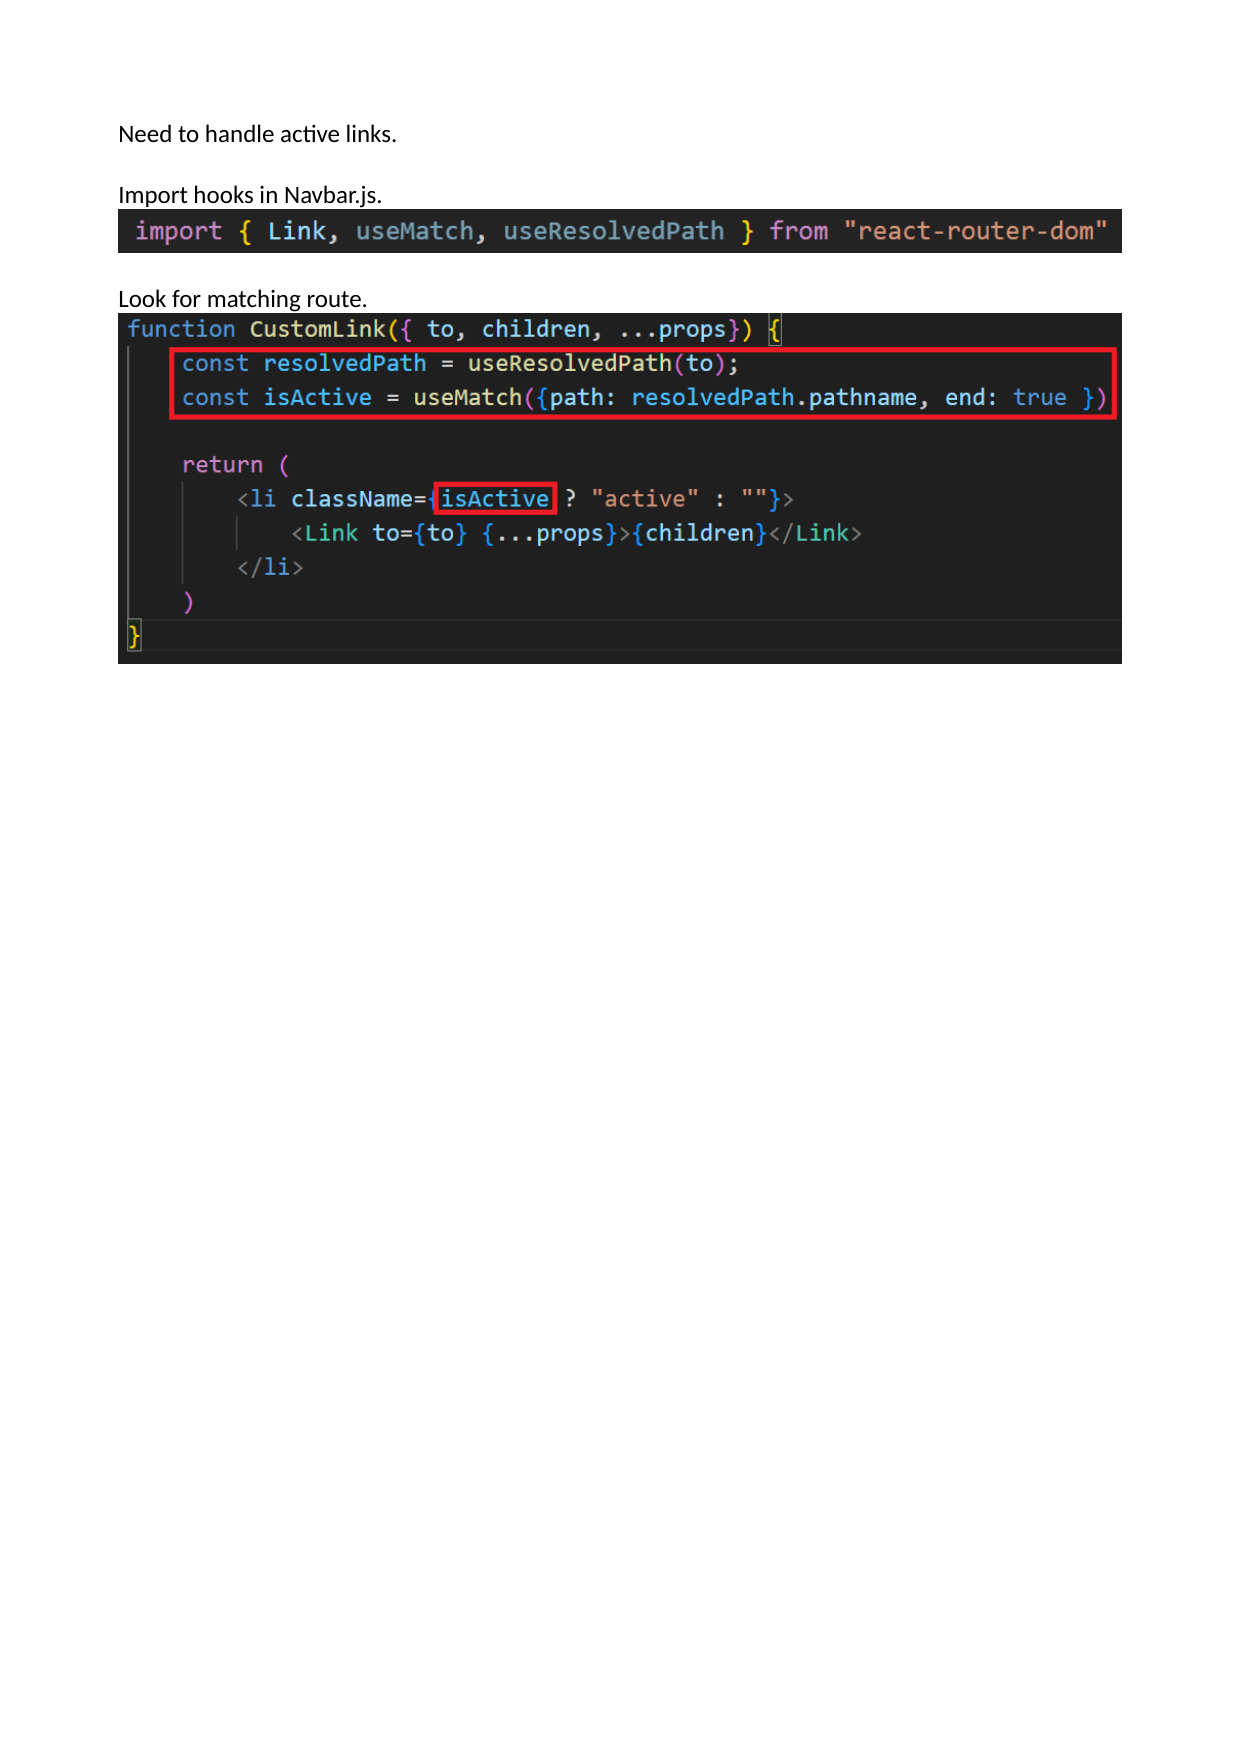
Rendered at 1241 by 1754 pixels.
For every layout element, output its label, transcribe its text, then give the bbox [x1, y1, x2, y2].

text Import hooks in Navbar.js. [118, 179, 1122, 209]
text Look for matching route. [118, 283, 1122, 313]
picture [118, 209, 1122, 253]
text Need to handle active links. [118, 118, 1122, 149]
